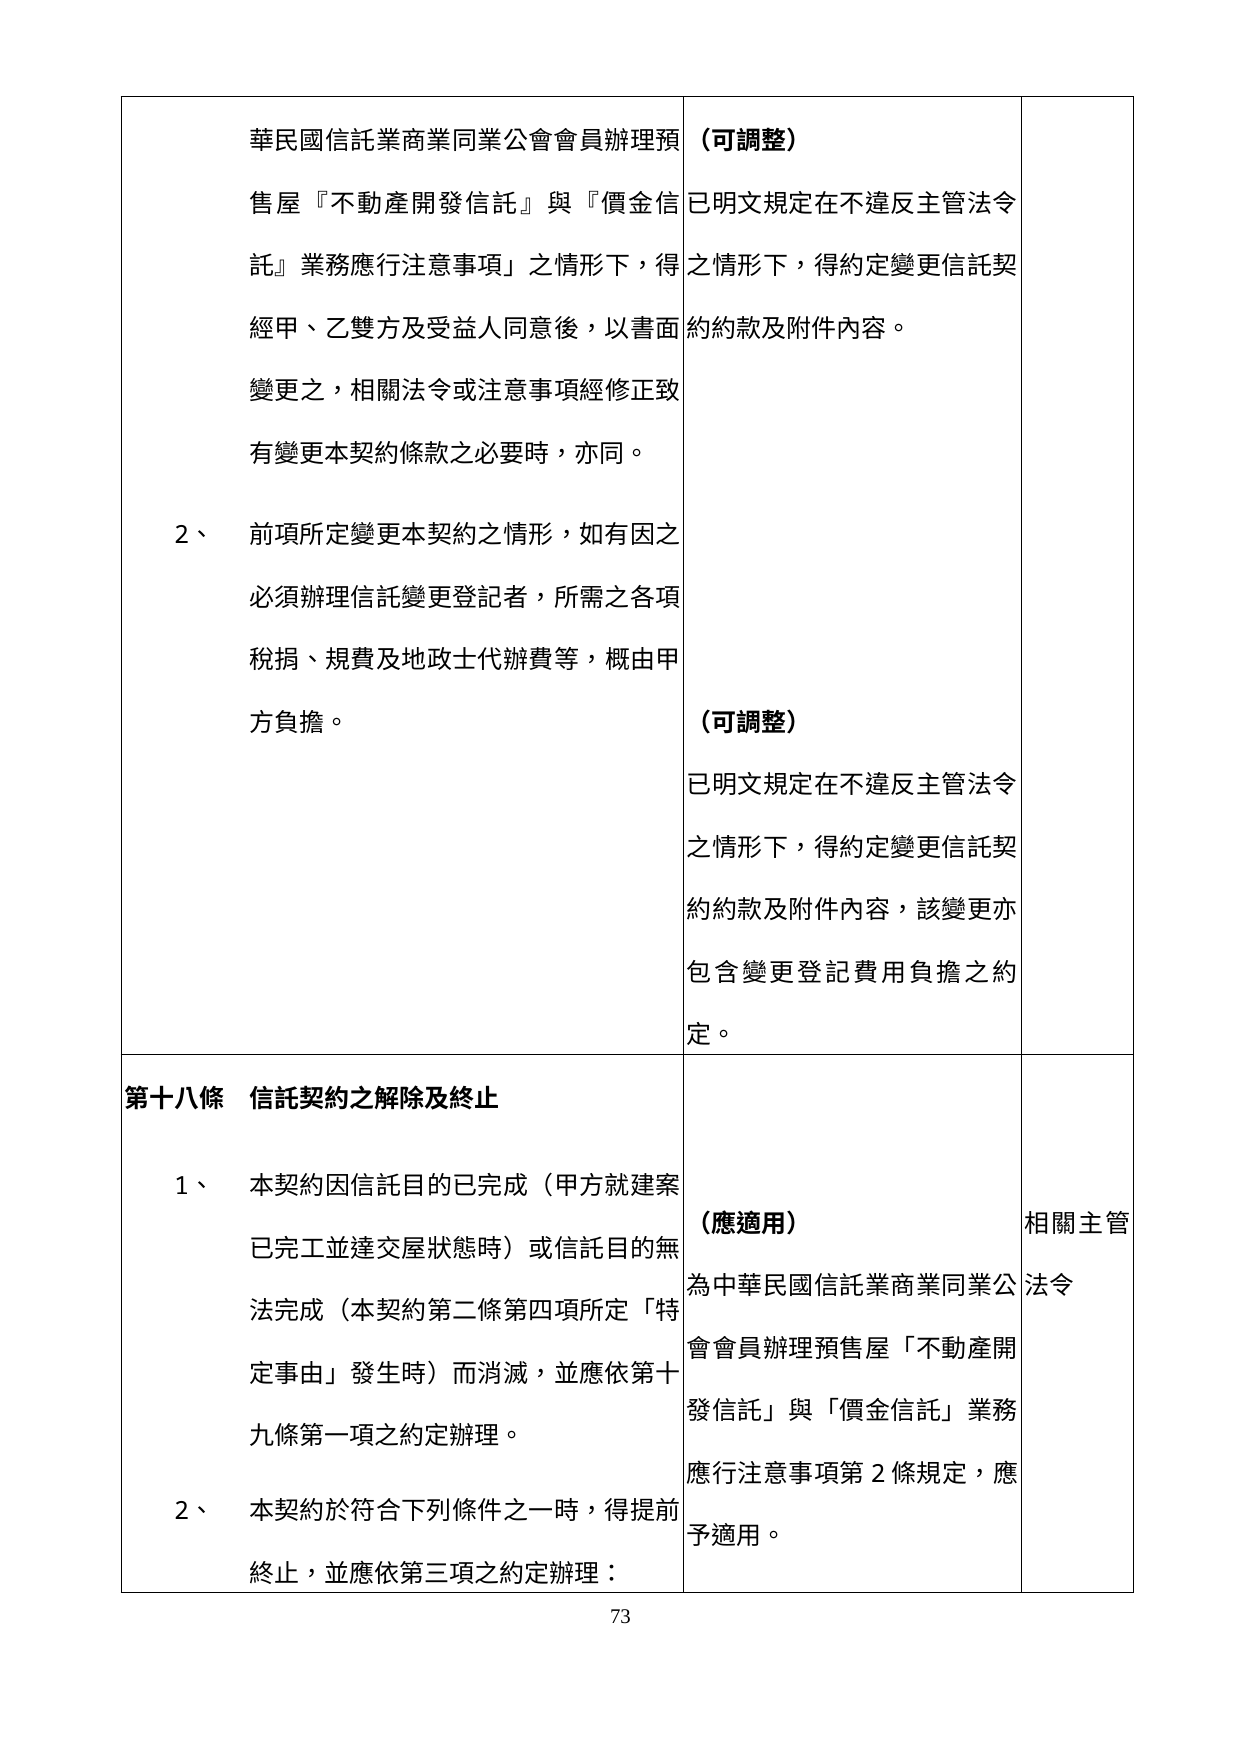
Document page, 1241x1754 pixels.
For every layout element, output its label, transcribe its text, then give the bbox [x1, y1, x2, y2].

table_cell [1022, 97, 1133, 1053]
table_cell （可調整） 已明文規定在不違反主管法令之情形下，得約定變更信託契約約款及附件內容。 （可調整） 已明文規定在不違反主管法令之情形下，得約定變更信託契約約款及附件內容，該變更亦包含變更登記費用負擔之約定。 [684, 97, 1021, 1053]
table_cell 相關主管法令 [1022, 1055, 1133, 1592]
table_cell 第十八條 信託契約之解除及終止 本契約因信託目的已完成（甲方就建案已完工並達交屋狀態時）或信託目的無法完成（本契約第二條第四項所定「特定事由」發生時）而消滅，並應依第十九條第一項之約定辦理。 本契約於符合下列條件之一時，得提前終止，並應依第三項之約定辦理： [122, 1055, 683, 1592]
table_cell 華民國信託業商業同業公會會員辦理預售屋『不動產開發信託』與『價金信託』業務應行注意事項」之情形下，得經甲、乙雙方及受益人同意後，以書面變更之，相關法令或注意事項經修正致有變更本契約條款之必要時，亦同。 前項所定變更本契約之情形，如有因之必須辦理信託變更登記者，所需之各項稅捐、規費及地政士代辦費等，概由甲方負擔。 [122, 97, 683, 1053]
table_cell （應適用） 為中華民國信託業商業同業公會會員辦理預售屋「不動產開發信託」與「價金信託」業務應行注意事項第2條規定，應予適用。 [684, 1055, 1021, 1592]
